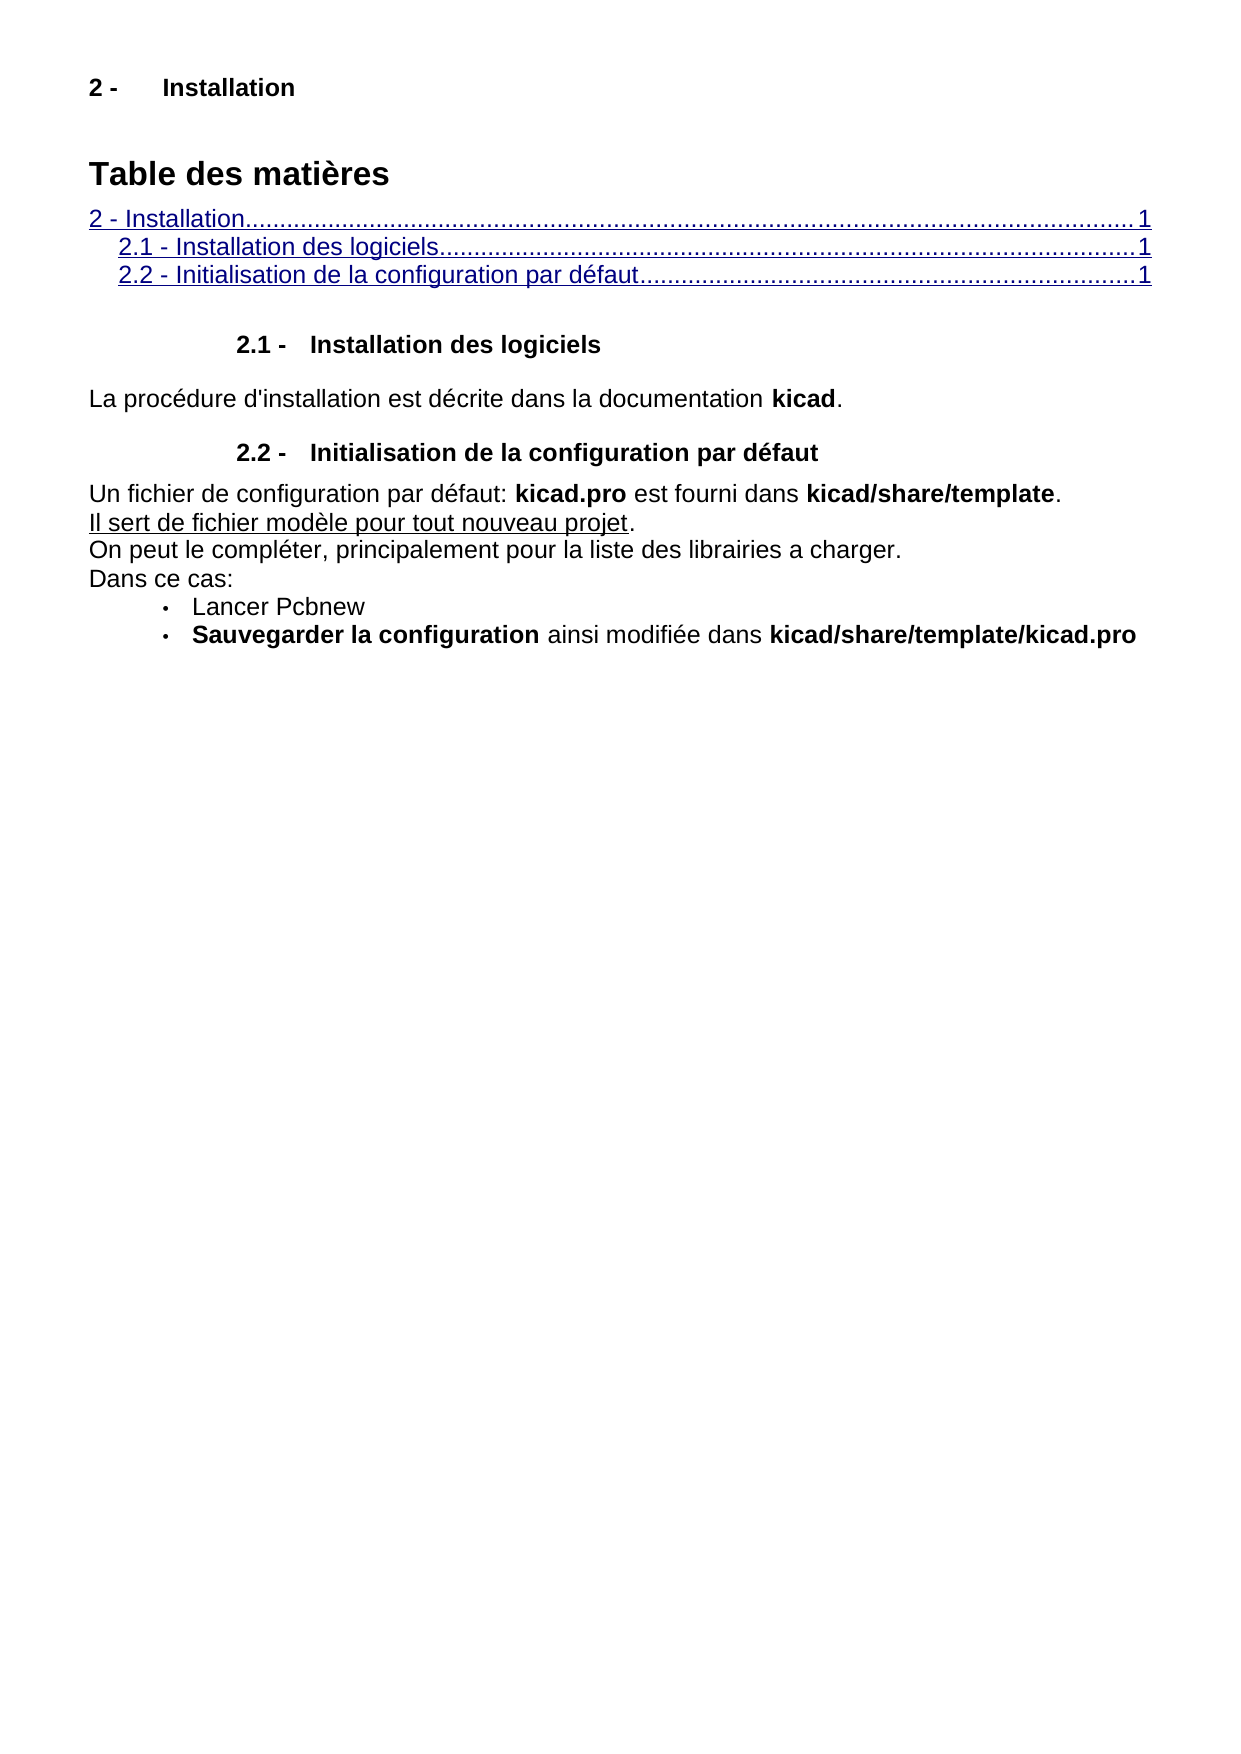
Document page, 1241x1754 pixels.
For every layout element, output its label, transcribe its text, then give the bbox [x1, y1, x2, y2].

subtitle Initialisation de la configuration par défaut [162, 438, 1152, 466]
text La procédure d'installation est décrite dans la documentation kicad. [88, 385, 1152, 413]
text On peut le compléter, principalement pour la liste des librairies a charger. [88, 536, 1152, 564]
text 2.2 - Initialisation de la configuration par défaut 1 [118, 261, 1152, 285]
text 2.1 - Installation des logiciels 1 [118, 233, 1152, 257]
list Sauvegarder la configuration ainsi modifiée dans kicad/share/template/kicad.pro [162, 621, 1152, 648]
text Il sert de fichier modèle pour tout nouveau projet. [88, 508, 1152, 536]
subtitle Installation [88, 74, 1152, 102]
text Dans ce cas: [88, 564, 1152, 592]
subtitle Installation des logiciels [162, 331, 1152, 359]
text Un fichier de configuration par défaut: kicad.pro est fourni dans kicad/share/template. [88, 480, 1152, 508]
subtitle Table des matières [88, 155, 1152, 192]
list Lancer Pcbnew [162, 592, 1152, 621]
text 2 - Installation 1 [88, 205, 1152, 229]
